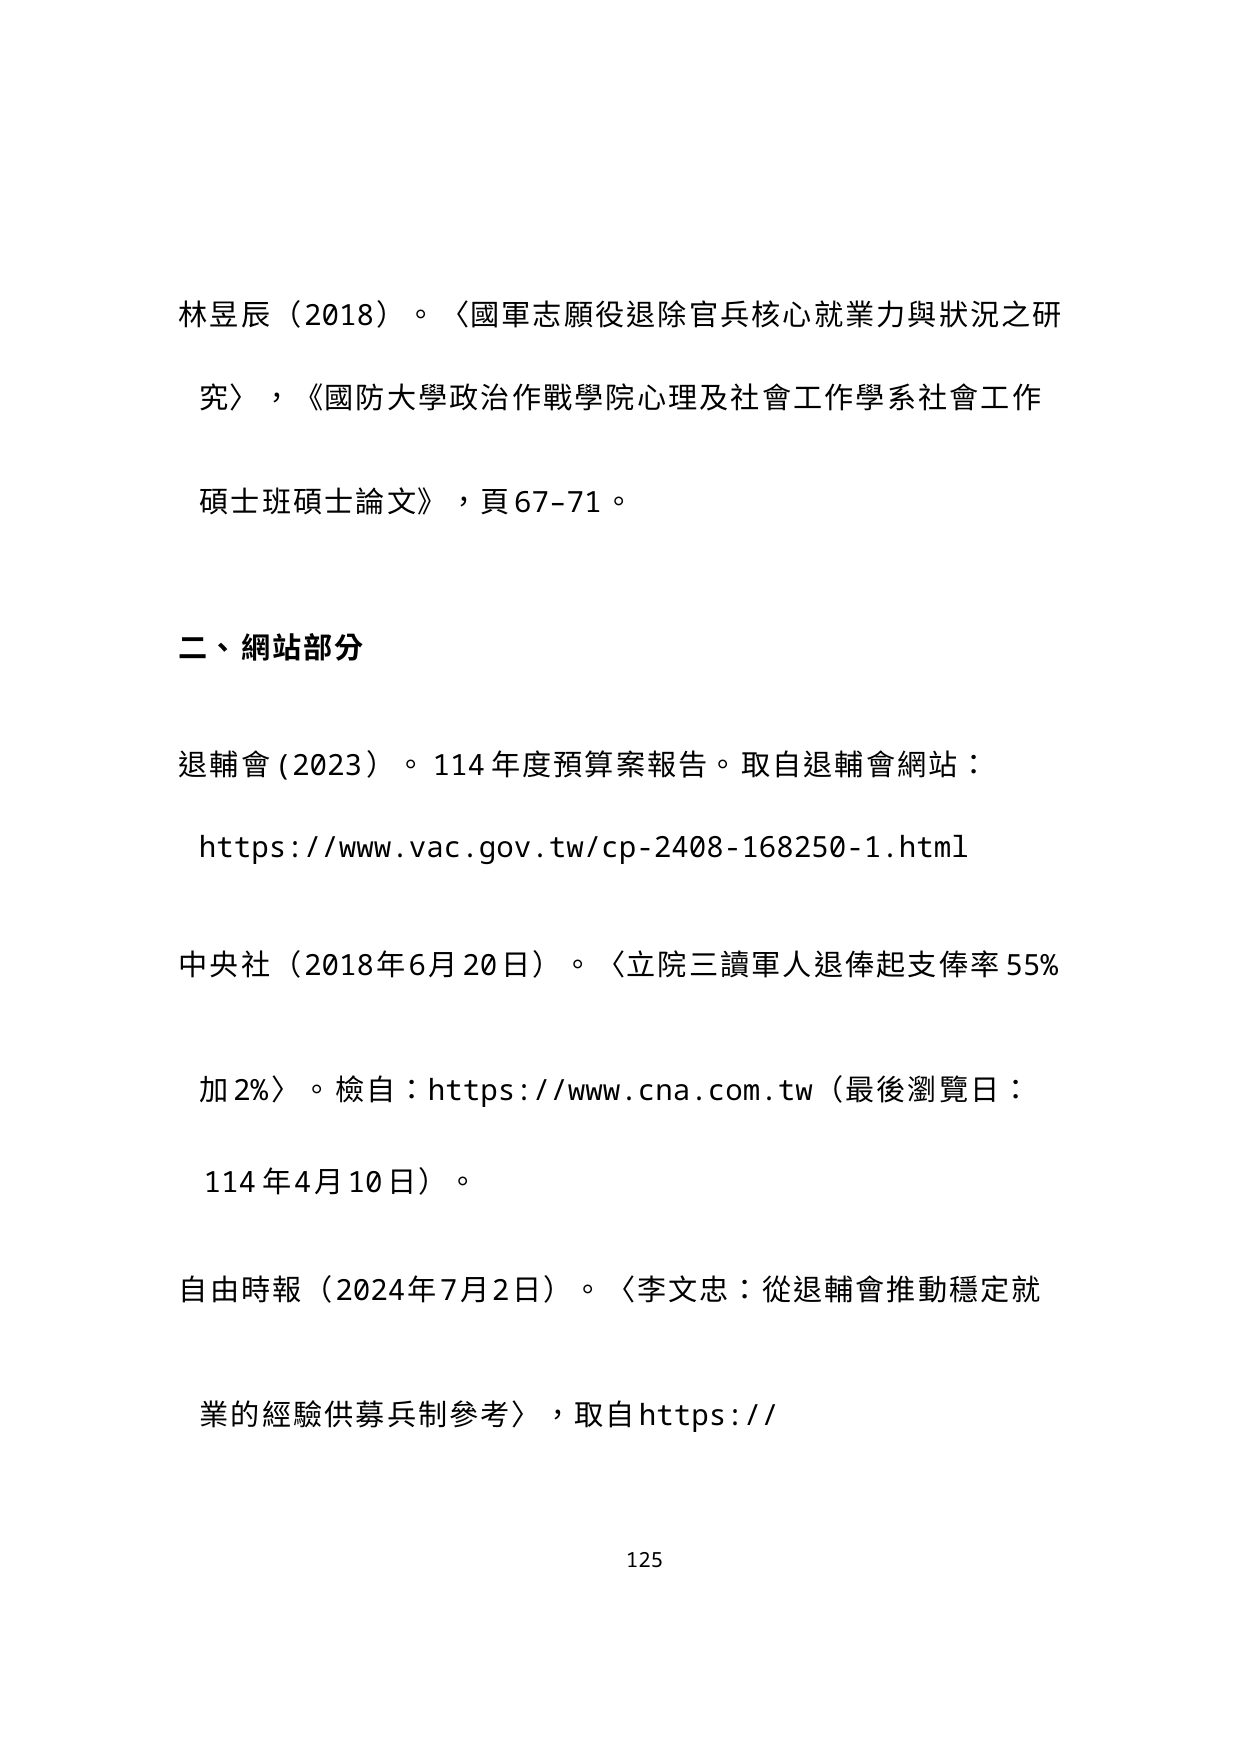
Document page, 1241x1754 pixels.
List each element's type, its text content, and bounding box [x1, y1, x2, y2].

text 中央社（2018年6月20日）。〈立院三讀軍人退俸起支俸率55%加2%〉。檢自：https://www.cna.com.tw（最後瀏覽日：114年4月10日）。 [177, 879, 1063, 1192]
text 自由時報（2024年7月2日）。〈李文忠：從退輔會推動穩定就業的經驗供募兵制參考〉，取自https:// [177, 1204, 1063, 1454]
text 林昱辰（2018）。〈國軍志願役退除官兵核心就業力與狀況之研究〉，《國防大學政治作戰學院心理及社會工作學系社會工作碩士班碩士論文》，頁67–71。 [177, 229, 1063, 542]
text 退輔會(2023）。114年度預算案報告。取自退輔會網站：https://www.vac.gov.tw/cp-2408-168250-1.html [177, 679, 1063, 867]
text 二、網站部分 [177, 604, 1063, 667]
